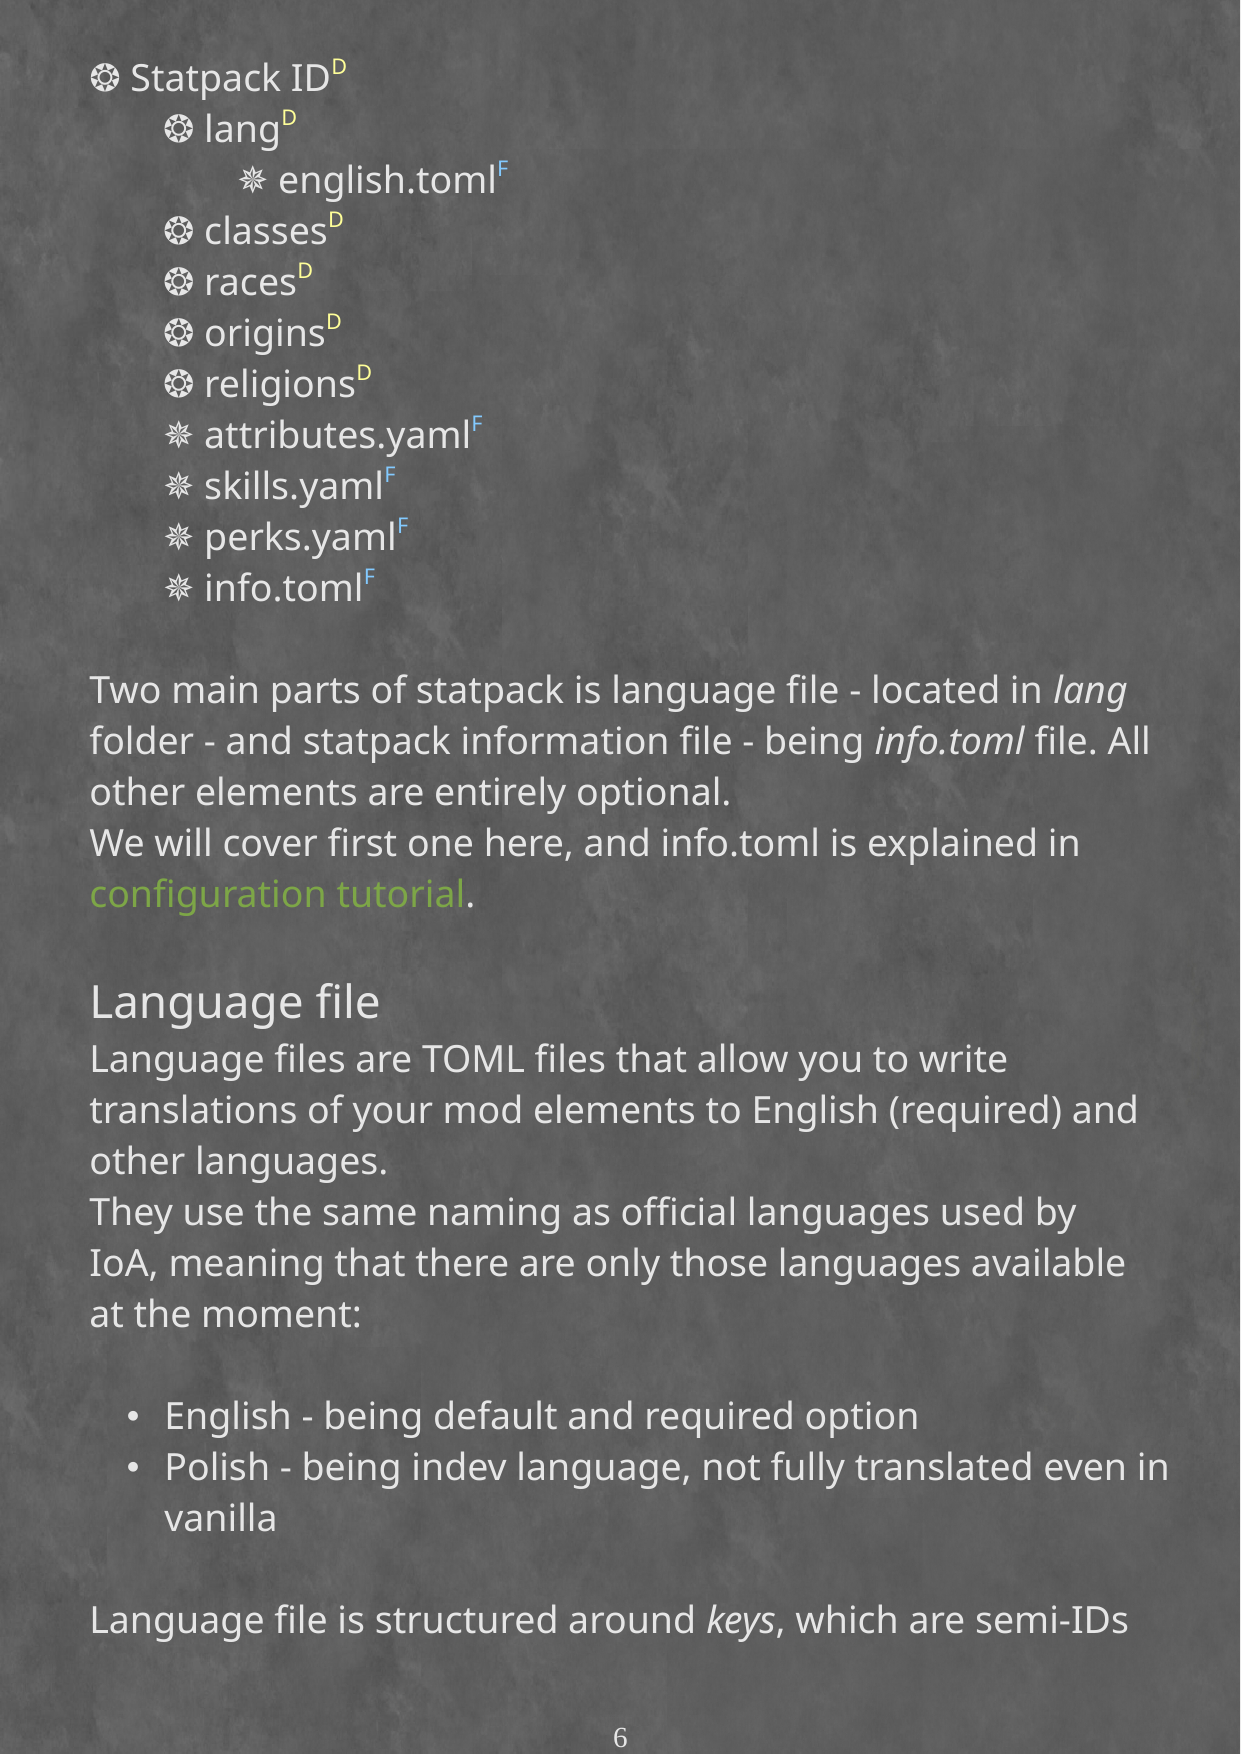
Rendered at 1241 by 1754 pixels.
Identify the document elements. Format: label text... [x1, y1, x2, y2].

text ✵ info.tomlF [89, 561, 1151, 612]
list Polish - being indev language, not fully translated even in vanilla [127, 1441, 1240, 1543]
text ❂ racesD [89, 255, 1151, 306]
text Language files are TOML files that allow you to write translations of your mod elements to English (required) and other languages. [89, 1032, 1151, 1185]
text They use the same naming as official languages used by IoA, meaning that there are only those languages available at the moment: [89, 1185, 1151, 1338]
text ✵ skills.yamlF [89, 459, 1151, 510]
text We will cover first one here, and info.toml is explained in configuration tutorial. [89, 817, 1151, 919]
text Language file is structured around keys, which are semi-IDs [89, 1594, 1151, 1645]
text ❂ originsD [89, 306, 1151, 357]
list English - being default and required option [127, 1389, 1240, 1441]
text ✵ perks.yamlF [89, 510, 1151, 561]
picture [0, 0, 1241, 1754]
text Two main parts of statpack is language file - located in lang folder - and statpack information file - being info.toml file. All other elements are entirely optional. [89, 663, 1151, 817]
text ✵ english.tomlF [89, 153, 1151, 204]
text ❂ Statpack IDD [89, 51, 1151, 102]
text Language file [89, 970, 1151, 1032]
text ❂ classesD [89, 204, 1151, 255]
text ❂ religionsD [89, 357, 1151, 408]
text ✵ attributes.yamlF [89, 408, 1151, 459]
text ❂ langD [89, 102, 1151, 153]
